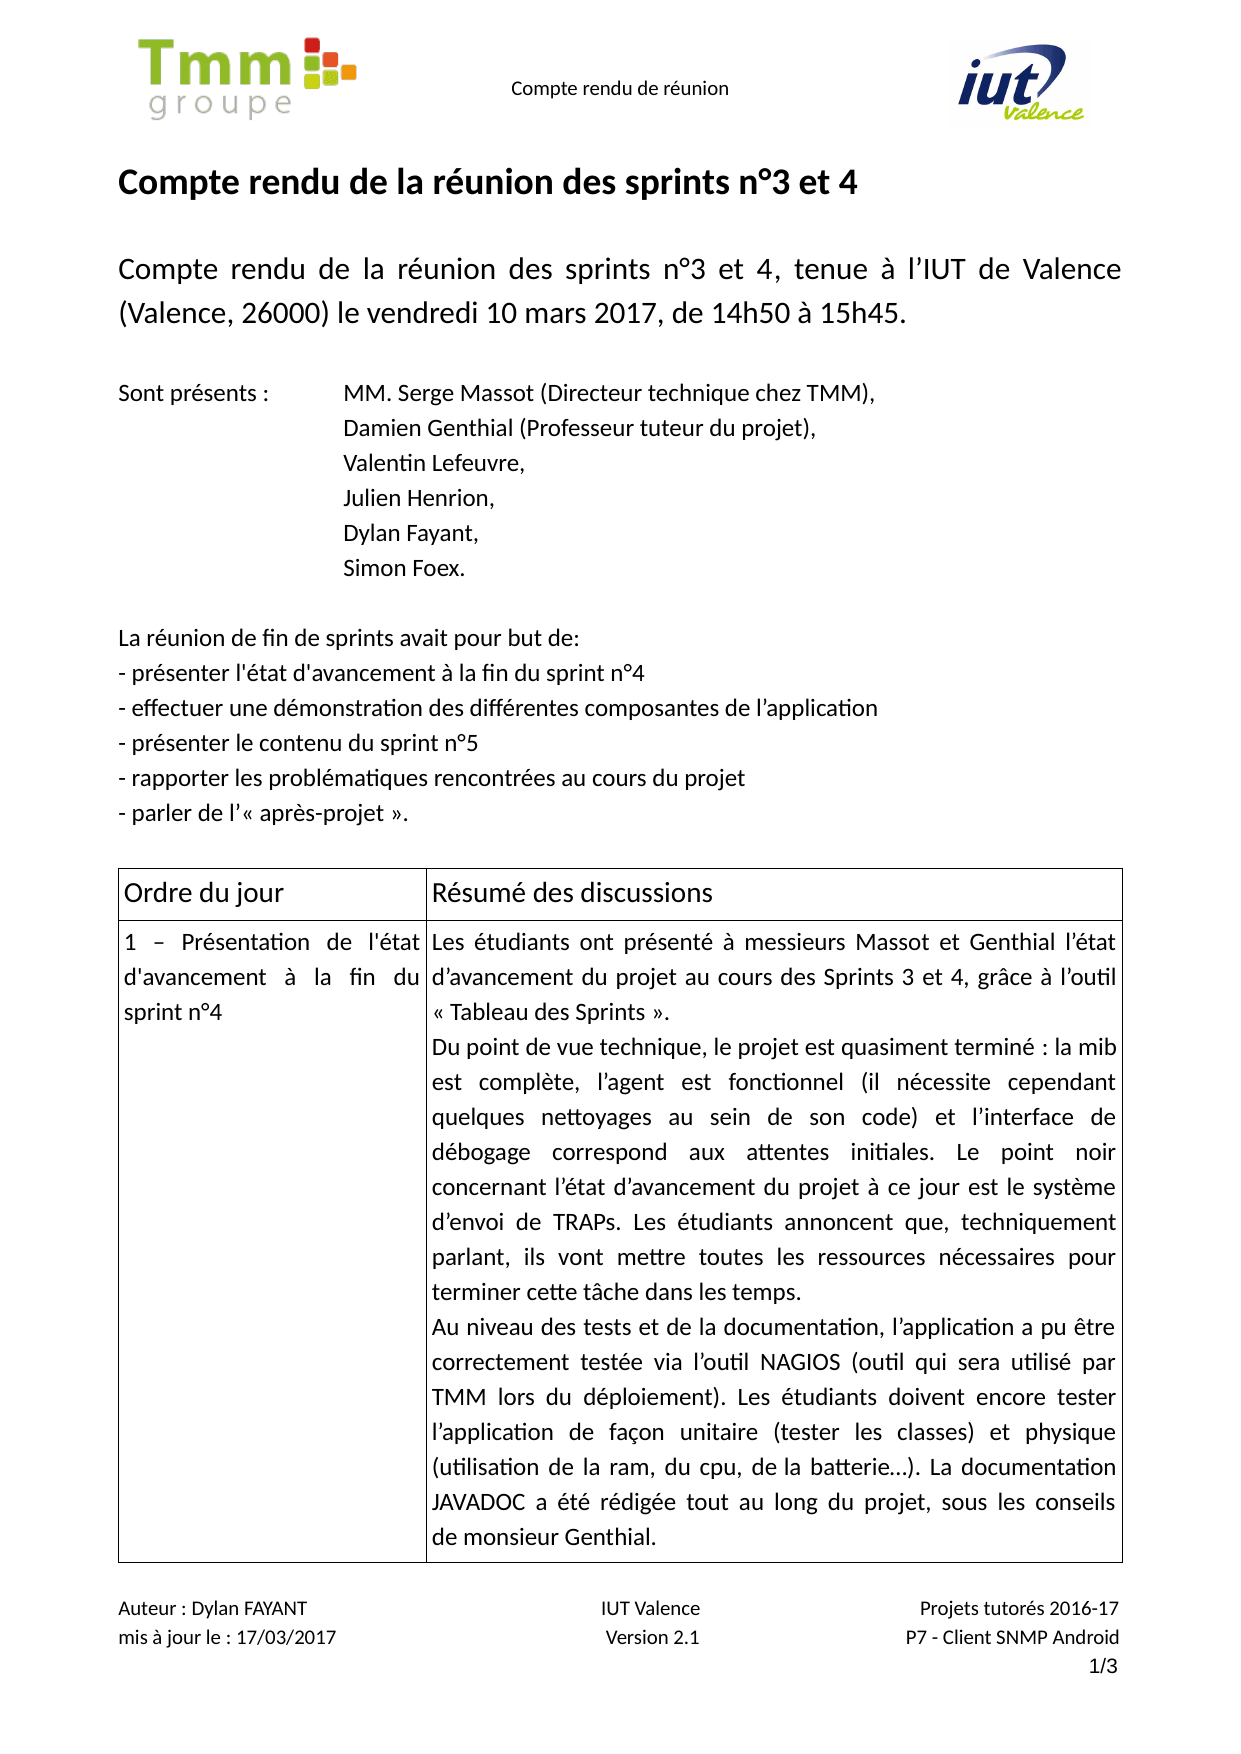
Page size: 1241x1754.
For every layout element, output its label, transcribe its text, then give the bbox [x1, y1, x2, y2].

text Sont présents : MM. Serge Massot (Directeur technique chez TMM), [118, 377, 1122, 408]
table_header Résumé des discussions [427, 869, 1122, 920]
text Valentin Lefeuvre, [118, 447, 1122, 478]
text La réunion de fin de sprints avait pour but de: [118, 622, 1122, 653]
text - effectuer une démonstration des différentes composantes de l’application [118, 692, 1122, 723]
text Compte rendu de la réunion des sprints n°3 et 4 [118, 158, 1122, 203]
text - parler de l’« après-projet ». [118, 797, 1122, 828]
table_cell 1 – Présentation de l'état d'avancement à la fin du sprint n°4 [119, 921, 426, 1562]
text Julien Henrion, [118, 482, 1122, 513]
table_header Ordre du jour [119, 869, 426, 920]
text Compte rendu de la réunion des sprints n°3 et 4, tenue à l’IUT de Valence (Valence, 26000) le vendredi 10 mars 2017, de 14h50 à 15h45. [118, 249, 1122, 331]
text Damien Genthial (Professeur tuteur du projet), [118, 412, 1122, 443]
text - présenter l'état d'avancement à la fin du sprint n°4 [118, 657, 1122, 688]
text - présenter le contenu du sprint n°5 [118, 727, 1122, 758]
text Dylan Fayant, [118, 517, 1122, 548]
table_cell Les étudiants ont présenté à messieurs Massot et Genthial l’état d’avancement du projet au cours des Sprints 3 et 4, grâce à l’outil « Tableau des Sprints ». Du point de vue technique, le projet est quasiment terminé : la mib est complète, l’agent est fonctionnel (il nécessite cependant quelques nettoyages au sein de son code) et l’interface de débogage correspond aux attentes initiales. Le point noir concernant l’état d’avancement du projet à ce jour est le système d’envoi de TRAPs. Les étudiants annoncent que, techniquement parlant, ils vont mettre toutes les ressources nécessaires pour terminer cette tâche dans les temps. Au niveau des tests et de la documentation, l’application a pu être correctement testée via l’outil NAGIOS (outil qui sera utilisé par TMM lors du déploiement). Les étudiants doivent encore tester l’application de façon unitaire (tester les classes) et physique (utilisation de la ram, du cpu, de la batterie…). La documentation JAVADOC a été rédigée tout au long du projet, sous les conseils de monsieur Genthial. [427, 921, 1122, 1562]
text - rapporter les problématiques rencontrées au cours du projet [118, 762, 1122, 793]
text Simon Foex. [118, 552, 1122, 583]
